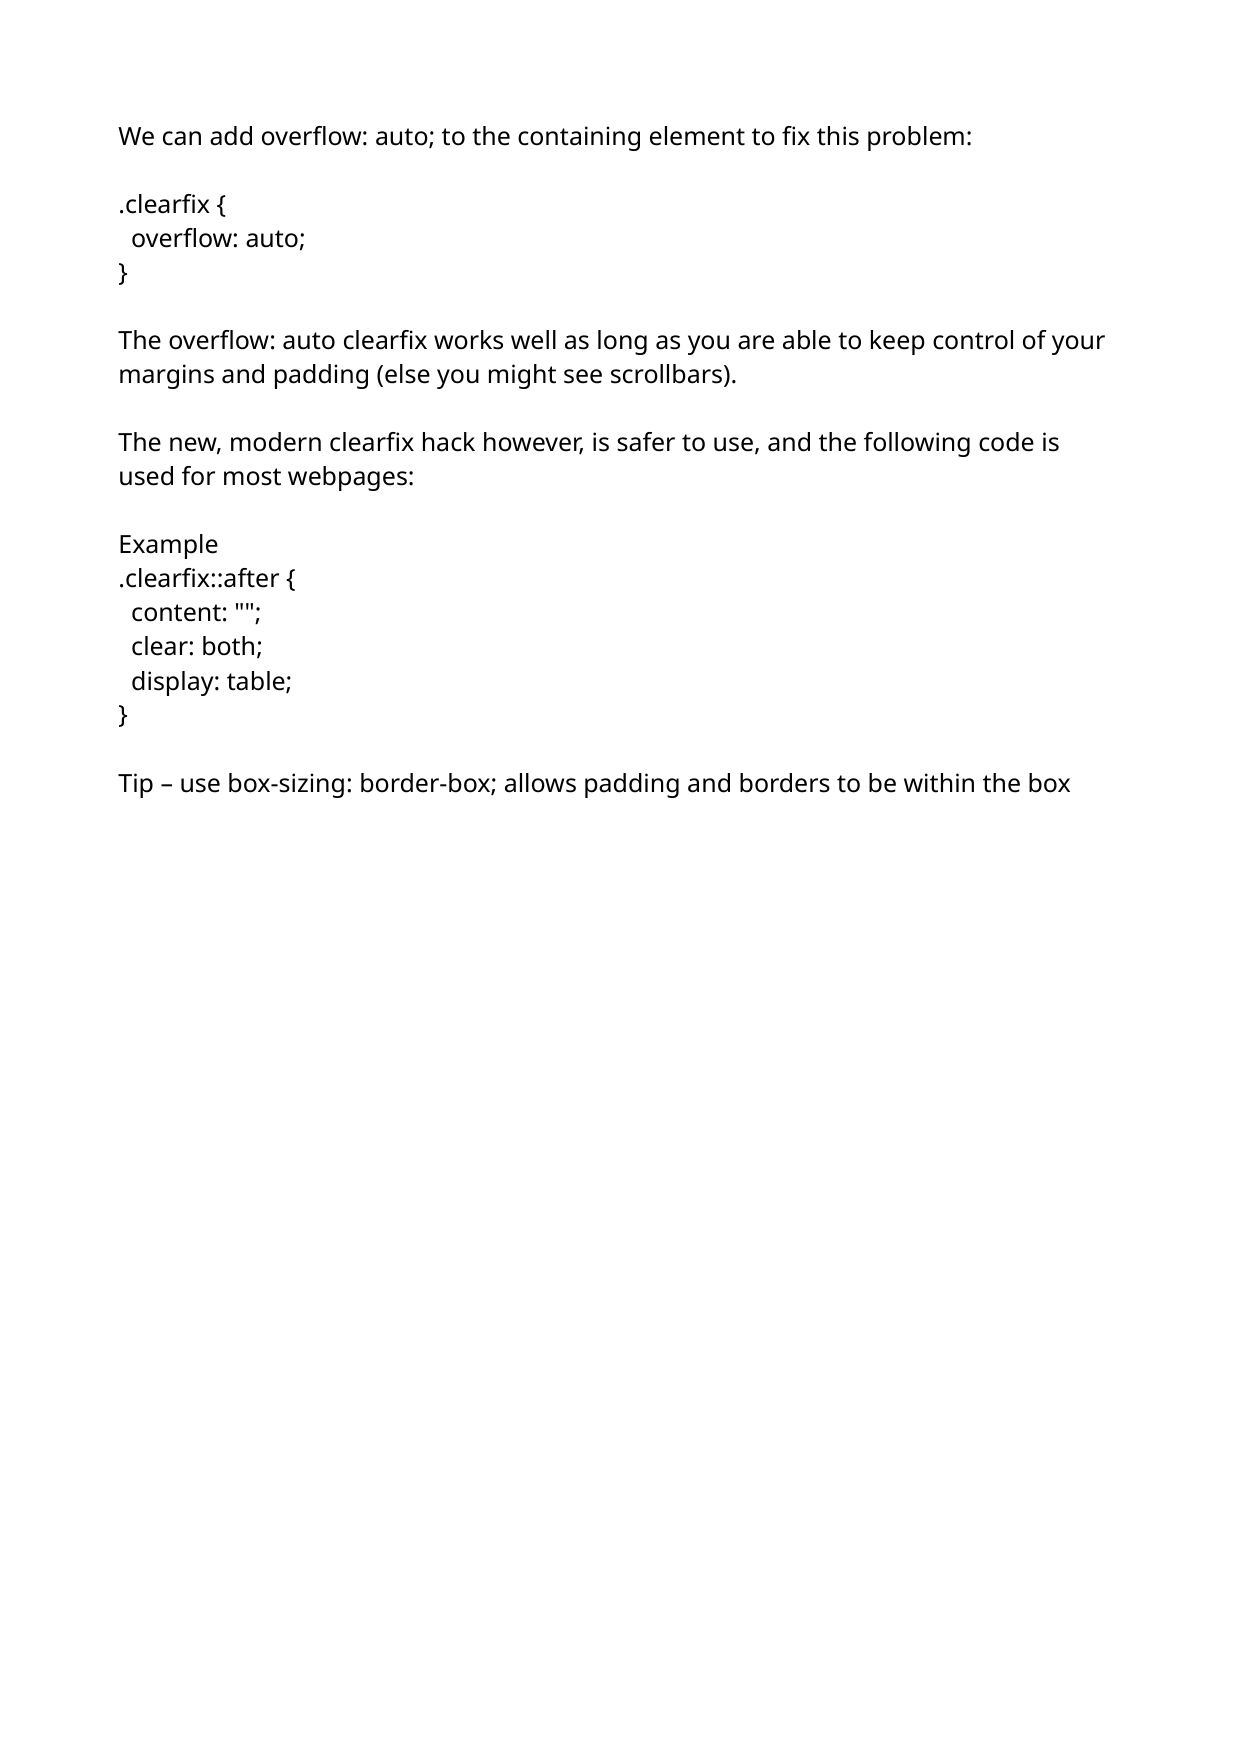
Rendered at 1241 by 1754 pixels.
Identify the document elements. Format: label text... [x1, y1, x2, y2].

text overflow: auto; [118, 220, 1122, 254]
text .clearfix { [118, 186, 1122, 220]
text content: ""; [118, 595, 1122, 629]
text display: table; [118, 663, 1122, 697]
text The new, modern clearfix hack however, is safer to use, and the following code is used for most webpages: [118, 425, 1122, 493]
text Tip – use box-sizing: border-box; allows padding and borders to be within the box [118, 765, 1122, 799]
text .clearfix::after { [118, 561, 1122, 595]
text The overflow: auto clearfix works well as long as you are able to keep control of your margins and padding (else you might see scrollbars). [118, 322, 1122, 391]
text Example [118, 527, 1122, 561]
text We can add overflow: auto; to the containing element to fix this problem: [118, 118, 1122, 152]
text } [118, 254, 1122, 288]
text } [118, 697, 1122, 731]
text clear: both; [118, 629, 1122, 663]
